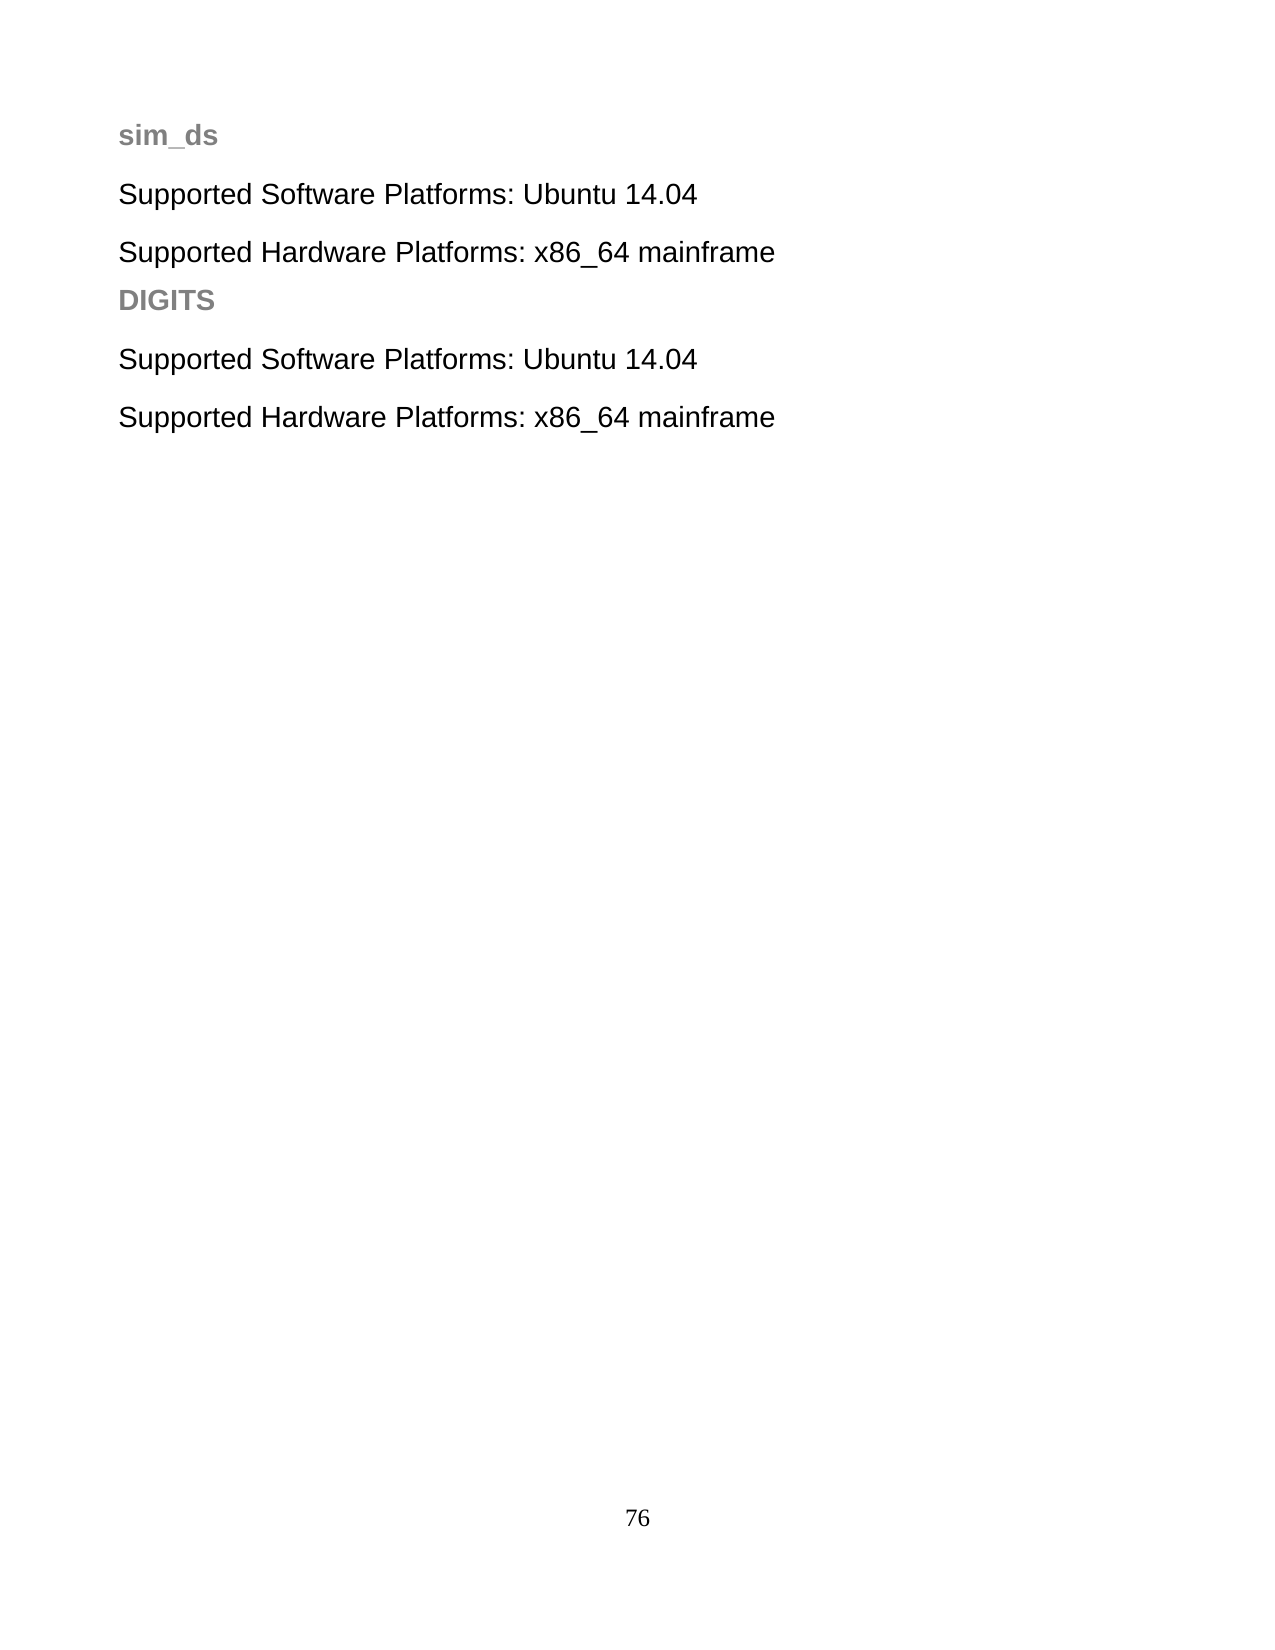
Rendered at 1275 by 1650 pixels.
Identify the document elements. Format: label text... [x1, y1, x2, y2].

subtitle Supported Hardware Platforms: x86_64 mainframe [118, 400, 1157, 434]
subtitle Supported Software Platforms: Ubuntu 14.04 [118, 177, 1157, 210]
subtitle Supported Software Platforms: Ubuntu 14.04 [118, 342, 1157, 375]
subtitle Supported Hardware Platforms: x86_64 mainframe [118, 235, 1157, 269]
subtitle sim_ds [118, 118, 1157, 152]
subtitle DIGITS [118, 283, 1157, 317]
